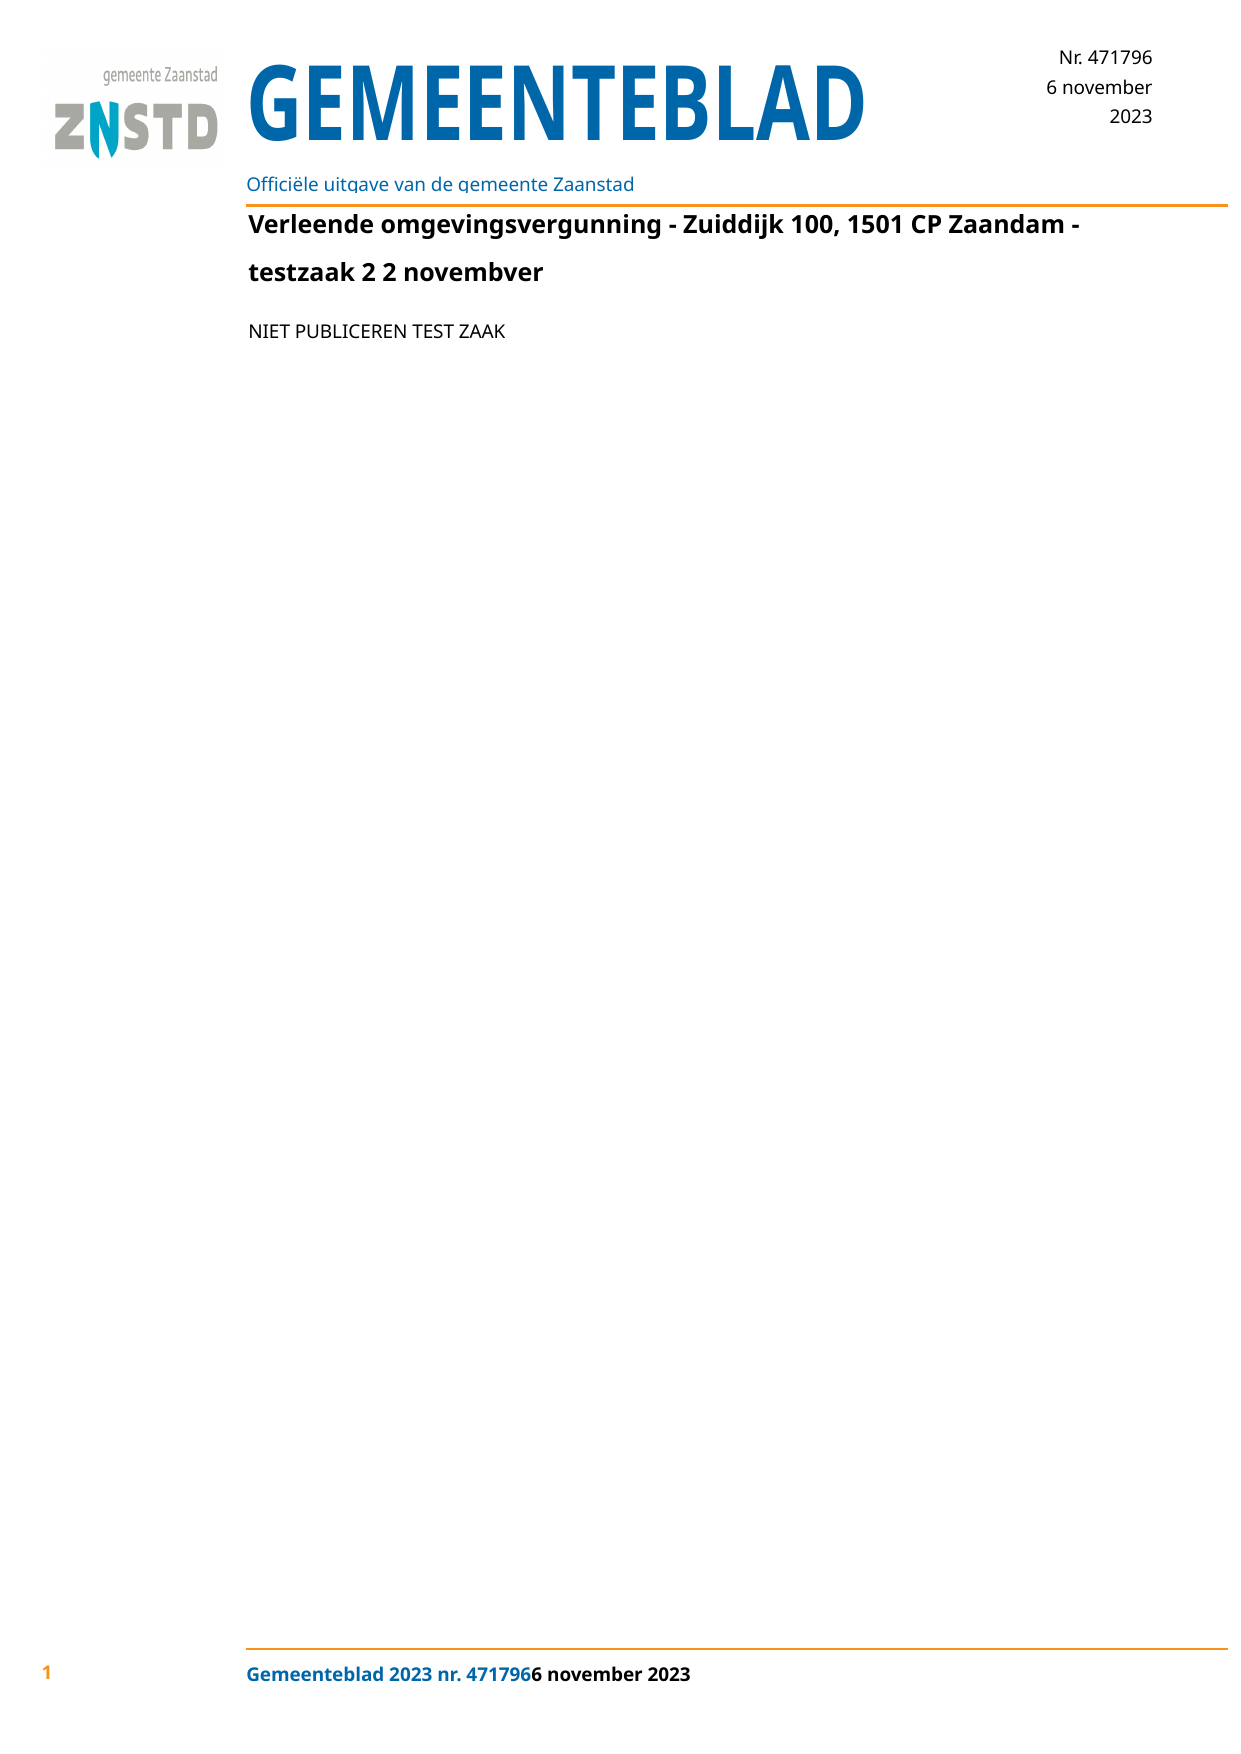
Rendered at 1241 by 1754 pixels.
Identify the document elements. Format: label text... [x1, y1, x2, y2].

text Verleende omgevingsvergunning - Zuiddijk 100, 1501 CP Zaandam - testzaak 2 2 novembver [248, 207, 1152, 288]
picture [41, 47, 231, 172]
text NIET PUBLICEREN TEST ZAAK [248, 318, 1152, 344]
